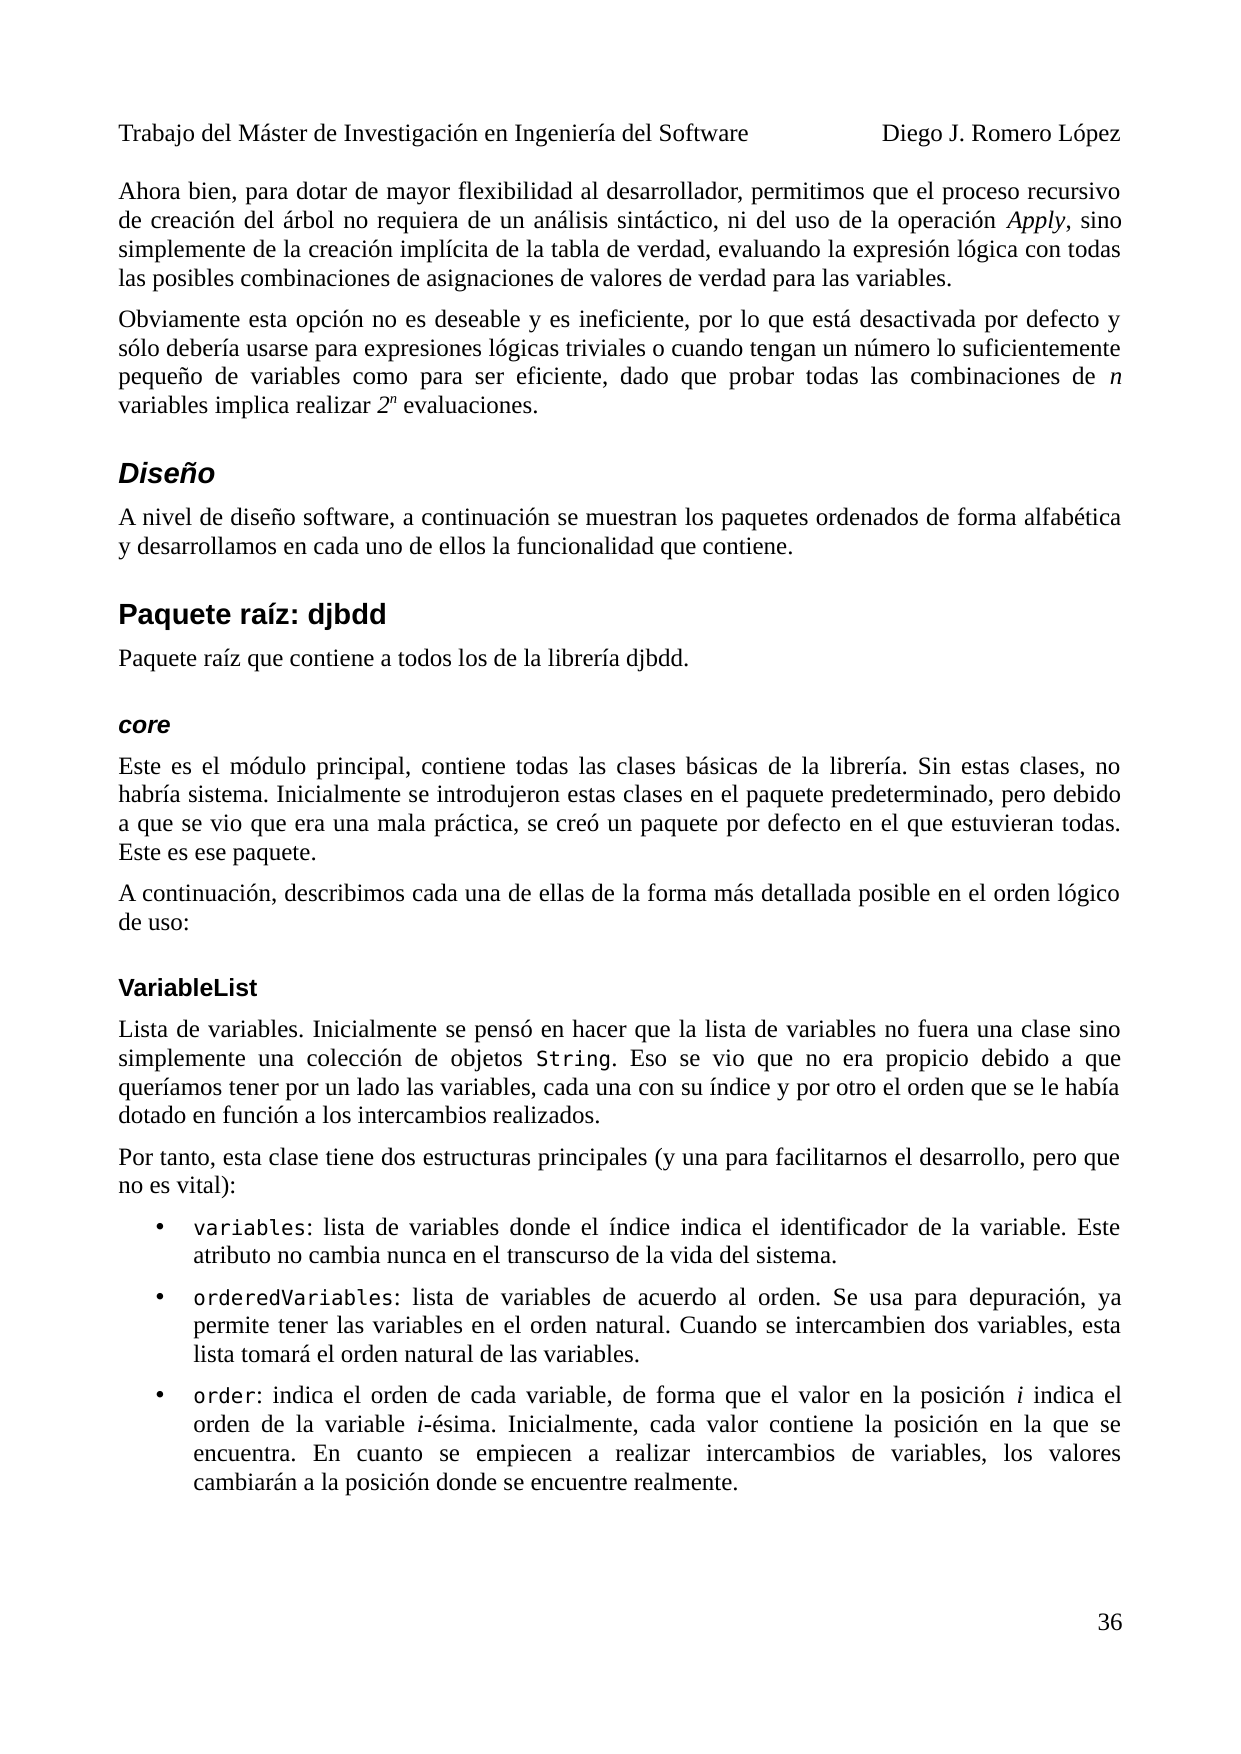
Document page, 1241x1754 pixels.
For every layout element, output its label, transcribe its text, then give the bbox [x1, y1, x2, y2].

subtitle Paquete raíz: djbdd [118, 597, 1122, 631]
text A nivel de diseño software, a continuación se muestran los paquetes ordenados de forma alfabética y desarrollamos en cada uno de ellos la funcionalidad que contiene. [118, 502, 1122, 560]
text A continuación, describimos cada una de ellas de la forma más detallada posible en el orden lógico de uso: [118, 878, 1122, 936]
list variables: lista de variables donde el índice indica el identificador de la variable. Este atributo no cambia nunca en el transcurso de la vida del sistema. [156, 1212, 1122, 1269]
subtitle VariableList [118, 973, 1122, 1002]
text Este es el módulo principal, contiene todas las clases básicas de la librería. Sin estas clases, no habría sistema. Inicialmente se introdujeron estas clases en el paquete predeterminado, pero debido a que se vio que era una mala práctica, se creó un paquete por defecto en el que estuvieran todas. Este es ese paquete. [118, 751, 1122, 866]
subtitle core [118, 710, 1122, 738]
text Paquete raíz que contiene a todos los de la librería djbdd. [118, 643, 1122, 672]
text Obviamente esta opción no es deseable y es ineficiente, por lo que está desactivada por defecto y sólo debería usarse para expresiones lógicas triviales o cuando tengan un número lo suficientemente pequeño de variables como para ser eficiente, dado que probar todas las combinaciones de n variables implica realizar 2n evaluaciones. [118, 304, 1122, 419]
text Lista de variables. Inicialmente se pensó en hacer que la lista de variables no fuera una clase sino simplemente una colección de objetos String. Eso se vio que no era propicio debido a que queríamos tener por un lado las variables, cada una con su índice y por otro el orden que se le había dotado en función a los intercambios realizados. [118, 1014, 1122, 1129]
list orderedVariables: lista de variables de acuerdo al orden. Se usa para depuración, ya permite tener las variables en el orden natural. Cuando se intercambien dos variables, esta lista tomará el orden natural de las variables. [156, 1282, 1122, 1368]
list order: indica el orden de cada variable, de forma que el valor en la posición i indica el orden de la variable i-ésima. Inicialmente, cada valor contiene la posición en la que se encuentra. En cuanto se empiecen a realizar intercambios de variables, los valores cambiarán a la posición donde se encuentre realmente. [156, 1381, 1122, 1496]
text Por tanto, esta clase tiene dos estructuras principales (y una para facilitarnos el desarrollo, pero que no es vital): [118, 1142, 1122, 1199]
subtitle Diseño [118, 456, 1122, 490]
text Ahora bien, para dotar de mayor flexibilidad al desarrollador, permitimos que el proceso recursivo de creación del árbol no requiera de un análisis sintáctico, ni del uso de la operación Apply, sino simplemente de la creación implícita de la tabla de verdad, evaluando la expresión lógica con todas las posibles combinaciones de asignaciones de valores de verdad para las variables. [118, 176, 1122, 291]
